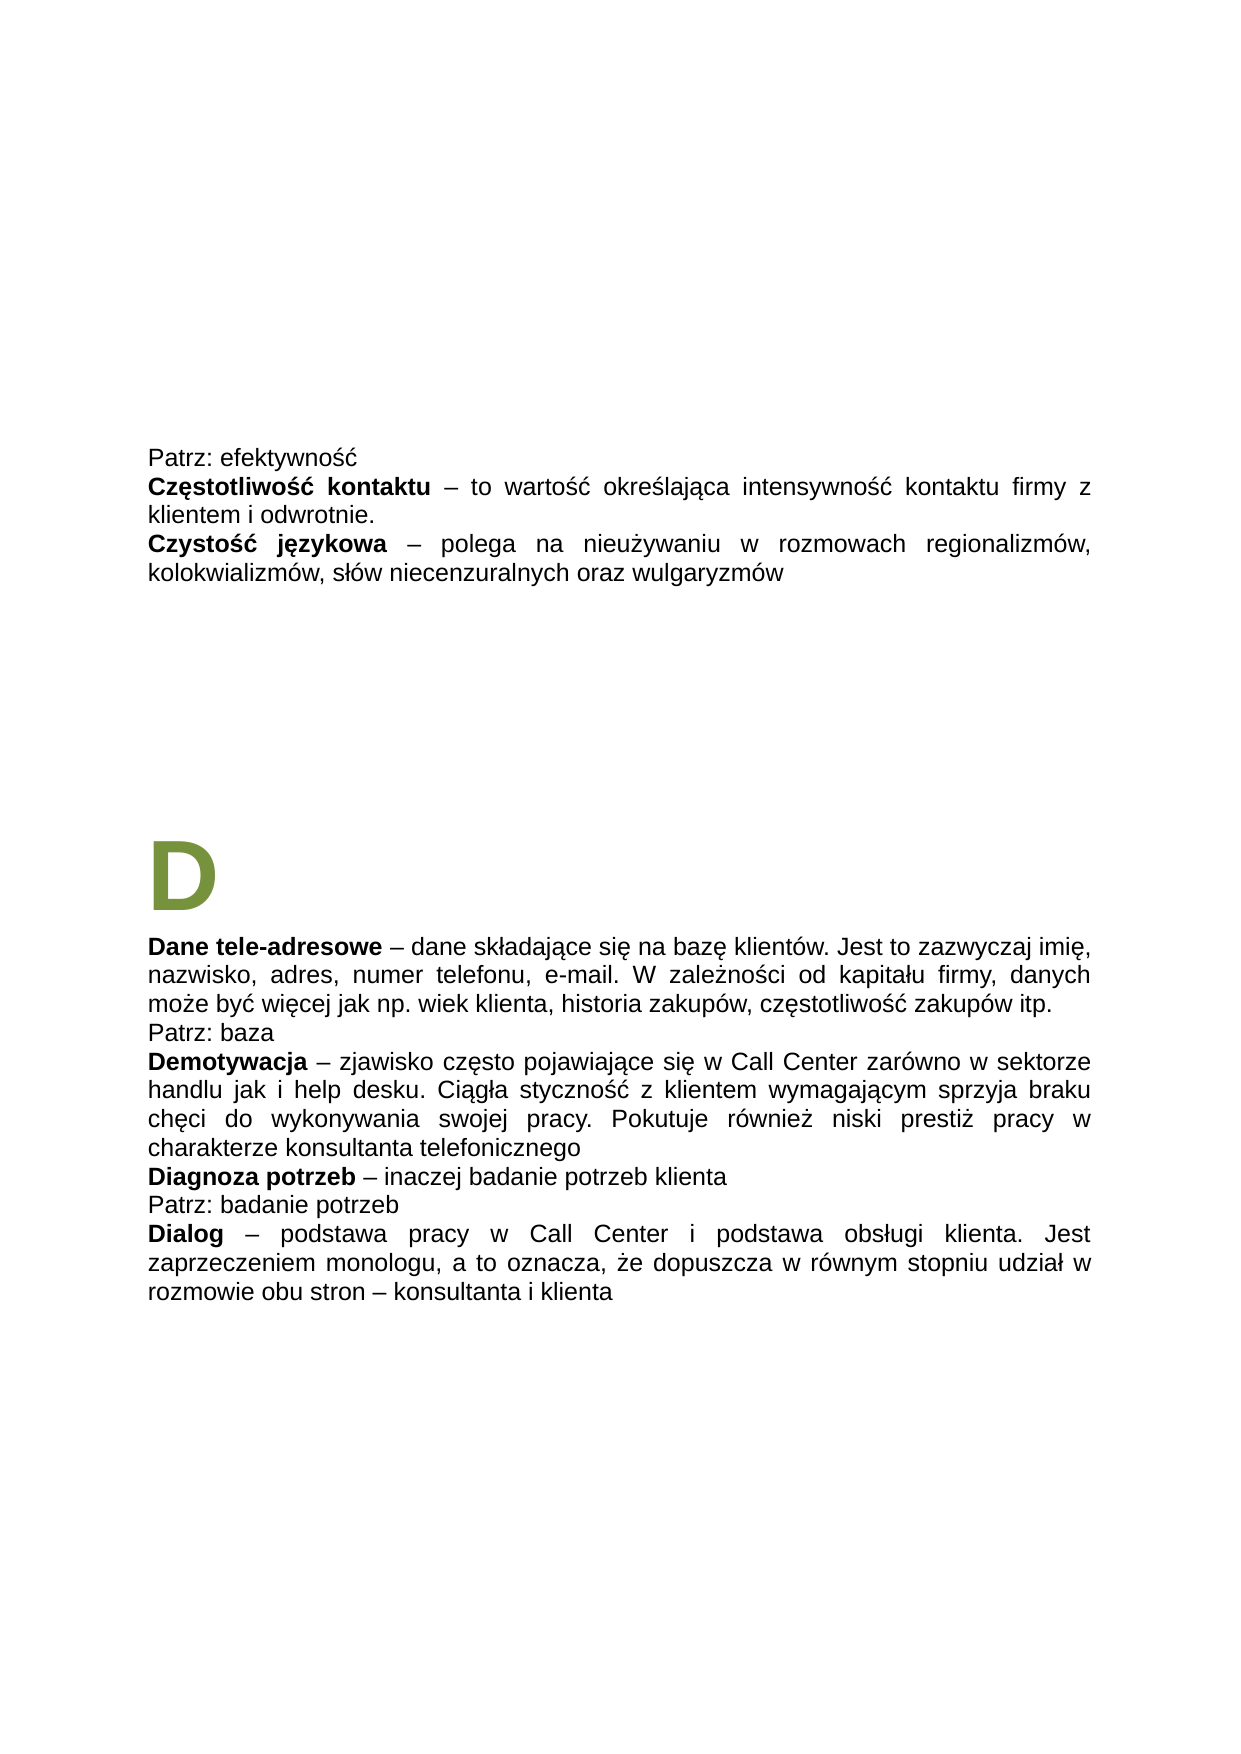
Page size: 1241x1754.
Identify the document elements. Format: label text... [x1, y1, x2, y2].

text D [148, 817, 1092, 932]
text Czystość językowa – polega na nieużywaniu w rozmowach regionalizmów, kolokwializmów, słów niecenzuralnych oraz wulgaryzmów [148, 529, 1092, 587]
text Dane tele-adresowe – dane składające się na bazę klientów. Jest to zazwyczaj imię, nazwisko, adres, numer telefonu, e-mail. W zależności od kapitału firmy, danych może być więcej jak np. wiek klienta, historia zakupów, częstotliwość zakupów itp. [148, 932, 1092, 1018]
text Dialog – podstawa pracy w Call Center i podstawa obsługi klienta. Jest zaprzeczeniem monologu, a to oznacza, że dopuszcza w równym stopniu udział w rozmowie obu stron – konsultanta i klienta [148, 1219, 1092, 1306]
text Częstotliwość kontaktu – to wartość określająca intensywność kontaktu firmy z klientem i odwrotnie. [148, 472, 1092, 529]
text Patrz: badanie potrzeb [148, 1191, 1092, 1219]
text Patrz: efektywność [148, 443, 1092, 472]
text Demotywacja – zjawisko często pojawiające się w Call Center zarówno w sektorze handlu jak i help desku. Ciągła styczność z klientem wymagającym sprzyja braku chęci do wykonywania swojej pracy. Pokutuje również niski prestiż pracy w charakterze konsultanta telefonicznego [148, 1047, 1092, 1162]
text Diagnoza potrzeb – inaczej badanie potrzeb klienta [148, 1162, 1092, 1191]
text Patrz: baza [148, 1018, 1092, 1047]
